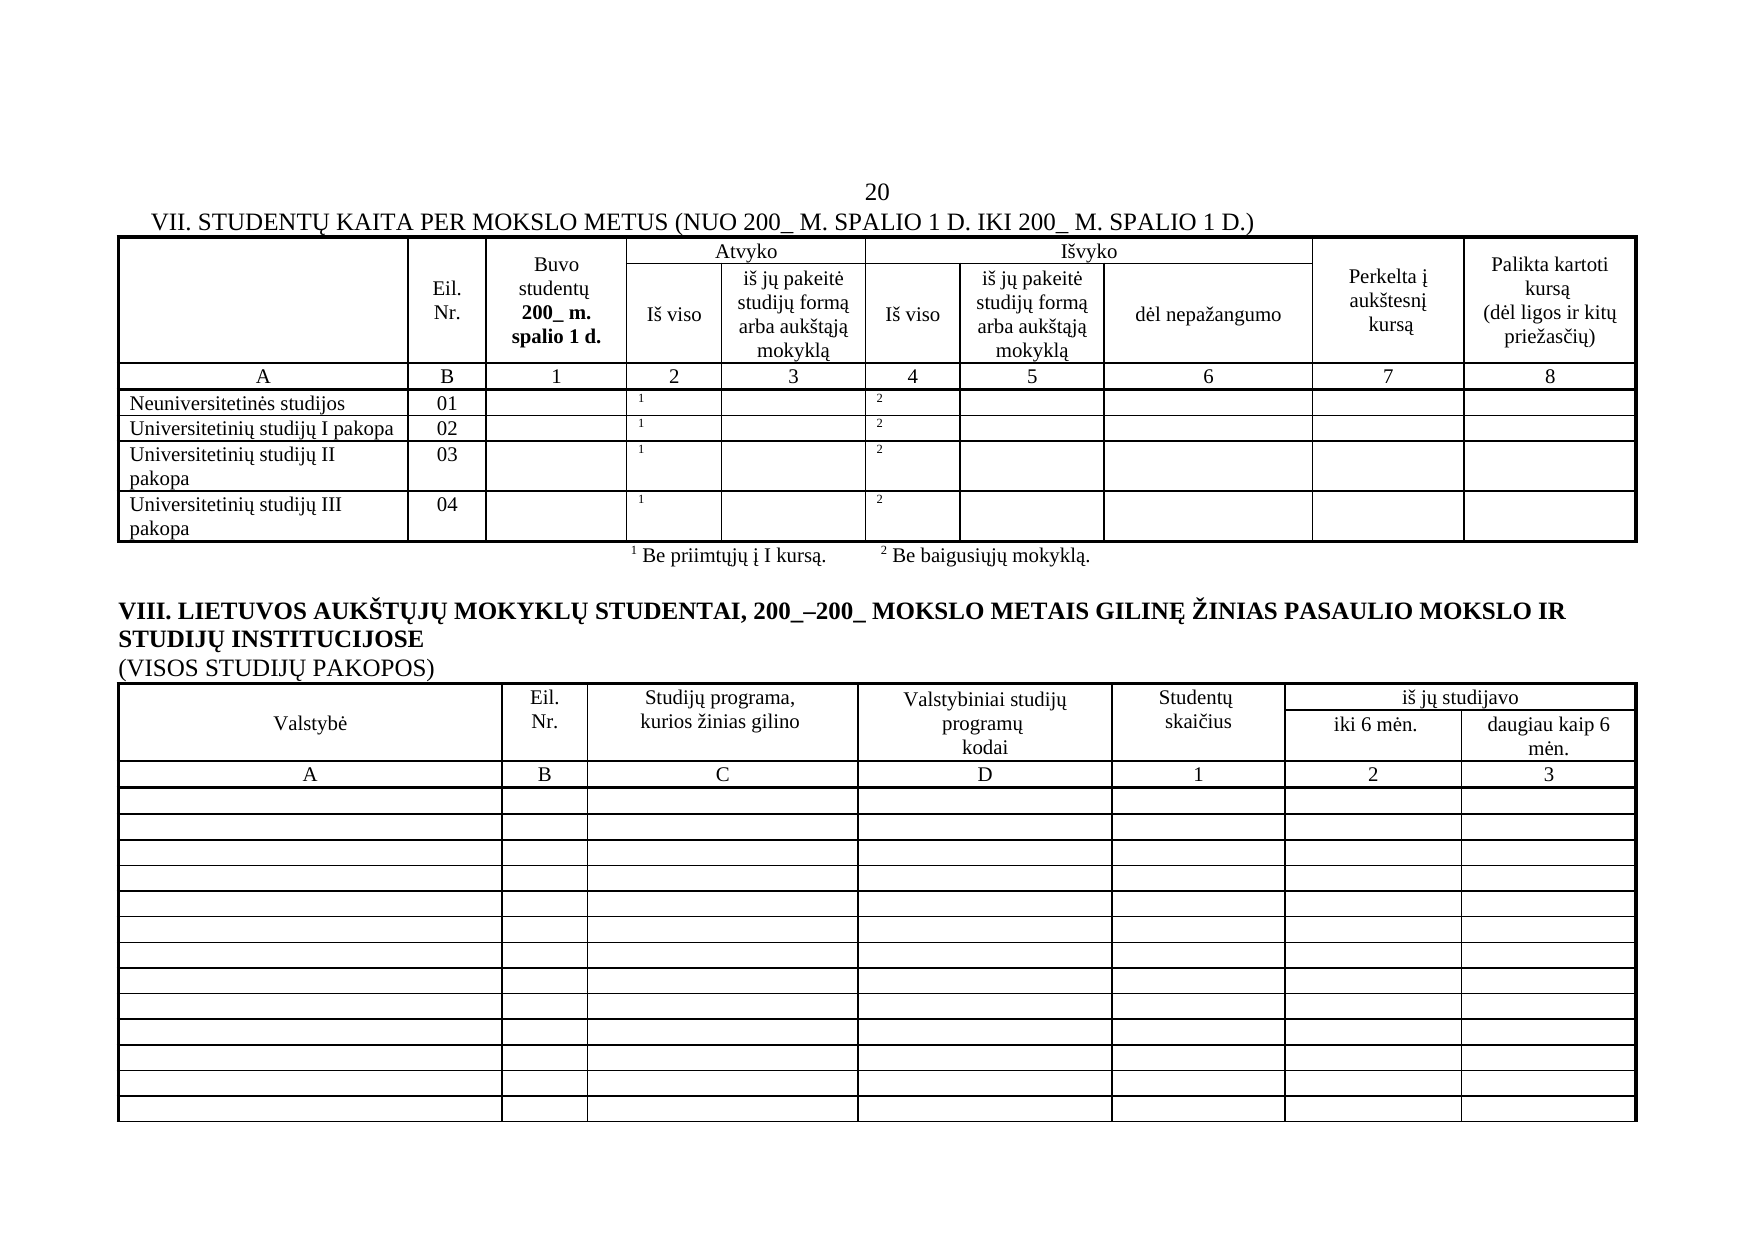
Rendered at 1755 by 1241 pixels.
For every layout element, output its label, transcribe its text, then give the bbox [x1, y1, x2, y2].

table_cell 3 [722, 364, 865, 388]
table_cell A [120, 364, 407, 388]
table_cell [588, 892, 857, 916]
table_cell [722, 416, 865, 440]
table_cell [503, 815, 587, 839]
table_cell [859, 1020, 1111, 1044]
table_cell [1113, 815, 1284, 839]
table_cell [859, 789, 1111, 813]
table_cell [120, 1020, 501, 1044]
table_cell B [409, 364, 485, 388]
table_cell [503, 1097, 587, 1121]
table_cell D [859, 762, 1111, 786]
table_cell [120, 789, 501, 813]
table_cell [1105, 442, 1312, 490]
table_header Buvo studentų 200_ m. spalio 1 d. [487, 239, 626, 362]
table_cell [588, 841, 857, 864]
table_cell 03 [409, 442, 485, 490]
table_cell Universitetinių studijų III pakopa [120, 492, 407, 540]
table_cell [588, 1071, 857, 1095]
table_cell [1113, 917, 1284, 941]
table_cell Universitetinių studijų I pakopa [120, 416, 407, 440]
table_cell [859, 1097, 1111, 1121]
table_cell 2 [866, 492, 959, 540]
table_cell [859, 841, 1111, 864]
table_cell [1286, 943, 1461, 967]
text VII. STUDENTŲ KAITA PER MOKSLO METUS (NUO 200_ M. SPALIO 1 D. IKI 200_ M. SPALIO 1 D.) [118, 207, 1636, 235]
table_cell [859, 994, 1111, 1018]
table_cell [1286, 994, 1461, 1018]
table_cell [1465, 492, 1634, 540]
table_cell [1113, 866, 1284, 890]
table_cell B [503, 762, 587, 786]
table_cell [859, 815, 1111, 839]
table_cell [961, 391, 1103, 415]
table_cell [120, 815, 501, 839]
table_cell [1286, 892, 1461, 916]
table_cell [859, 917, 1111, 941]
table_cell 1 [627, 391, 721, 415]
table_header Eil. Nr. [503, 685, 587, 760]
table_cell [120, 1046, 501, 1069]
table_cell [1462, 1046, 1634, 1069]
table_cell [588, 969, 857, 993]
table_cell 01 [409, 391, 485, 415]
table_cell Universitetinių studijų II pakopa [120, 442, 407, 490]
table_cell [503, 1020, 587, 1044]
table_cell 2 [866, 416, 959, 440]
table_cell [859, 969, 1111, 993]
table_cell [1462, 866, 1634, 890]
table_cell C [588, 762, 857, 786]
table_cell Neuniversitetinės studijos [120, 391, 407, 415]
table_cell [503, 994, 587, 1018]
table_cell [1113, 1046, 1284, 1069]
table_cell [1462, 994, 1634, 1018]
table_cell [588, 1020, 857, 1044]
table_cell 1 [487, 364, 626, 388]
table_cell [1105, 416, 1312, 440]
table_cell [1313, 416, 1463, 440]
table_cell 2 [866, 442, 959, 490]
table_cell 04 [409, 492, 485, 540]
table_cell [1462, 917, 1634, 941]
table_cell 3 [1462, 762, 1634, 786]
table_cell [120, 841, 501, 864]
table_cell [588, 789, 857, 813]
table_cell [120, 1097, 501, 1121]
table_cell [487, 492, 626, 540]
table_cell [1465, 416, 1634, 440]
table_cell [120, 866, 501, 890]
table_cell [1286, 1097, 1461, 1121]
table_cell [859, 943, 1111, 967]
table_cell [503, 1071, 587, 1095]
table_cell [588, 866, 857, 890]
table_cell [1313, 492, 1463, 540]
table_header Valstybė [120, 685, 501, 760]
table_cell [588, 917, 857, 941]
table_cell [503, 943, 587, 967]
table_cell [1286, 789, 1461, 813]
table_cell 02 [409, 416, 485, 440]
table_cell [1286, 815, 1461, 839]
table_cell [1113, 1071, 1284, 1095]
table_cell [1313, 391, 1463, 415]
table_cell daugiau kaip 6 mėn. [1462, 711, 1634, 760]
table_cell 2 [866, 391, 959, 415]
table_cell 5 [961, 364, 1103, 388]
table_cell iki 6 mėn. [1286, 711, 1461, 760]
table_cell [961, 416, 1103, 440]
table_cell [1462, 841, 1634, 864]
table_cell [1113, 841, 1284, 864]
table_cell 2 [627, 364, 721, 388]
table_cell [1286, 969, 1461, 993]
table_cell [961, 492, 1103, 540]
table_cell iš jų pakeitė studijų formą arba aukštąją mokyklą [722, 264, 865, 362]
table_cell [1286, 1046, 1461, 1069]
table_cell [1462, 892, 1634, 916]
table_header Perkelta į aukštesnį kursą [1313, 239, 1463, 362]
table_cell [859, 866, 1111, 890]
table_cell [1286, 917, 1461, 941]
table_cell 2 [1286, 762, 1461, 786]
table_cell [722, 442, 865, 490]
table_cell [1462, 1020, 1634, 1044]
table_cell [120, 994, 501, 1018]
table_cell [1465, 391, 1634, 415]
table_header Eil. Nr. [409, 239, 485, 362]
table_header Studentų skaičius [1113, 685, 1284, 760]
table_header Išvyko [866, 239, 1312, 263]
table_cell [1286, 1020, 1461, 1044]
text (VISOS STUDIJŲ PAKOPOS) [118, 653, 1636, 682]
table_cell [588, 1046, 857, 1069]
table_cell [1286, 841, 1461, 864]
table_cell [1313, 442, 1463, 490]
table_cell [1113, 789, 1284, 813]
table_cell [503, 917, 587, 941]
table_header [120, 239, 407, 362]
table_cell 1 [627, 492, 721, 540]
table_cell [1462, 815, 1634, 839]
table_cell [722, 492, 865, 540]
table_cell [588, 943, 857, 967]
table_cell A [120, 762, 501, 786]
table_cell [120, 1071, 501, 1095]
table_cell [1113, 1020, 1284, 1044]
table_cell [1462, 1097, 1634, 1121]
table_header Valstybiniai studijų programų kodai [859, 685, 1111, 760]
table_header Atvyko [627, 239, 865, 263]
table_cell [859, 1071, 1111, 1095]
table_cell [1113, 994, 1284, 1018]
table_cell [487, 391, 626, 415]
table_cell Iš viso [627, 264, 721, 362]
table_cell [1105, 391, 1312, 415]
table_cell [1113, 943, 1284, 967]
table_cell 7 [1313, 364, 1463, 388]
table_header iš jų studijavo [1286, 685, 1634, 709]
table_cell [503, 841, 587, 864]
table_cell 1 [1113, 762, 1284, 786]
table_cell [1462, 789, 1634, 813]
table_cell 8 [1465, 364, 1634, 388]
table_cell 1 [627, 442, 721, 490]
table_cell [487, 442, 626, 490]
text VIII. LIETUVOS AUKŠTŲJŲ MOKYKLŲ STUDENTAI, 200_–200_ MOKSLO METAIS GILINĘ ŽINIAS PASAULIO MOKSLO IR STUDIJŲ INSTITUCIJOSE [118, 596, 1636, 653]
table_cell [503, 1046, 587, 1069]
table_cell [503, 892, 587, 916]
table_cell [1462, 943, 1634, 967]
table_cell [120, 917, 501, 941]
table_cell [1113, 1097, 1284, 1121]
table_cell [1113, 892, 1284, 916]
table_cell [503, 969, 587, 993]
table_cell iš jų pakeitė studijų formą arba aukštąją mokyklą [961, 264, 1103, 362]
table_cell [487, 416, 626, 440]
table_cell [1113, 969, 1284, 993]
table_cell [961, 442, 1103, 490]
table_cell [120, 892, 501, 916]
table_cell [120, 969, 501, 993]
table_cell [1465, 442, 1634, 490]
table_header Palikta kartoti kursą (dėl ligos ir kitų priežasčių) [1465, 239, 1634, 362]
table_cell dėl nepažangumo [1105, 264, 1312, 362]
table_cell 6 [1105, 364, 1312, 388]
table_cell 4 [866, 364, 959, 388]
table_cell [1286, 866, 1461, 890]
table_cell [503, 789, 587, 813]
table_cell [588, 815, 857, 839]
table_cell Iš viso [866, 264, 959, 362]
table_cell [503, 866, 587, 890]
text 1 Be priimtųjų į I kursą. 2 Be baigusiųjų mokyklą. [118, 543, 1636, 567]
table_cell [859, 892, 1111, 916]
table_header Studijų programa, kurios žinias gilino [588, 685, 857, 760]
table_cell [120, 943, 501, 967]
table_cell [1105, 492, 1312, 540]
table_cell [722, 391, 865, 415]
table_cell [1462, 969, 1634, 993]
table_cell [588, 994, 857, 1018]
table_cell [1462, 1071, 1634, 1095]
table_cell [1286, 1071, 1461, 1095]
table_cell [588, 1097, 857, 1121]
table_cell 1 [627, 416, 721, 440]
table_cell [859, 1046, 1111, 1069]
